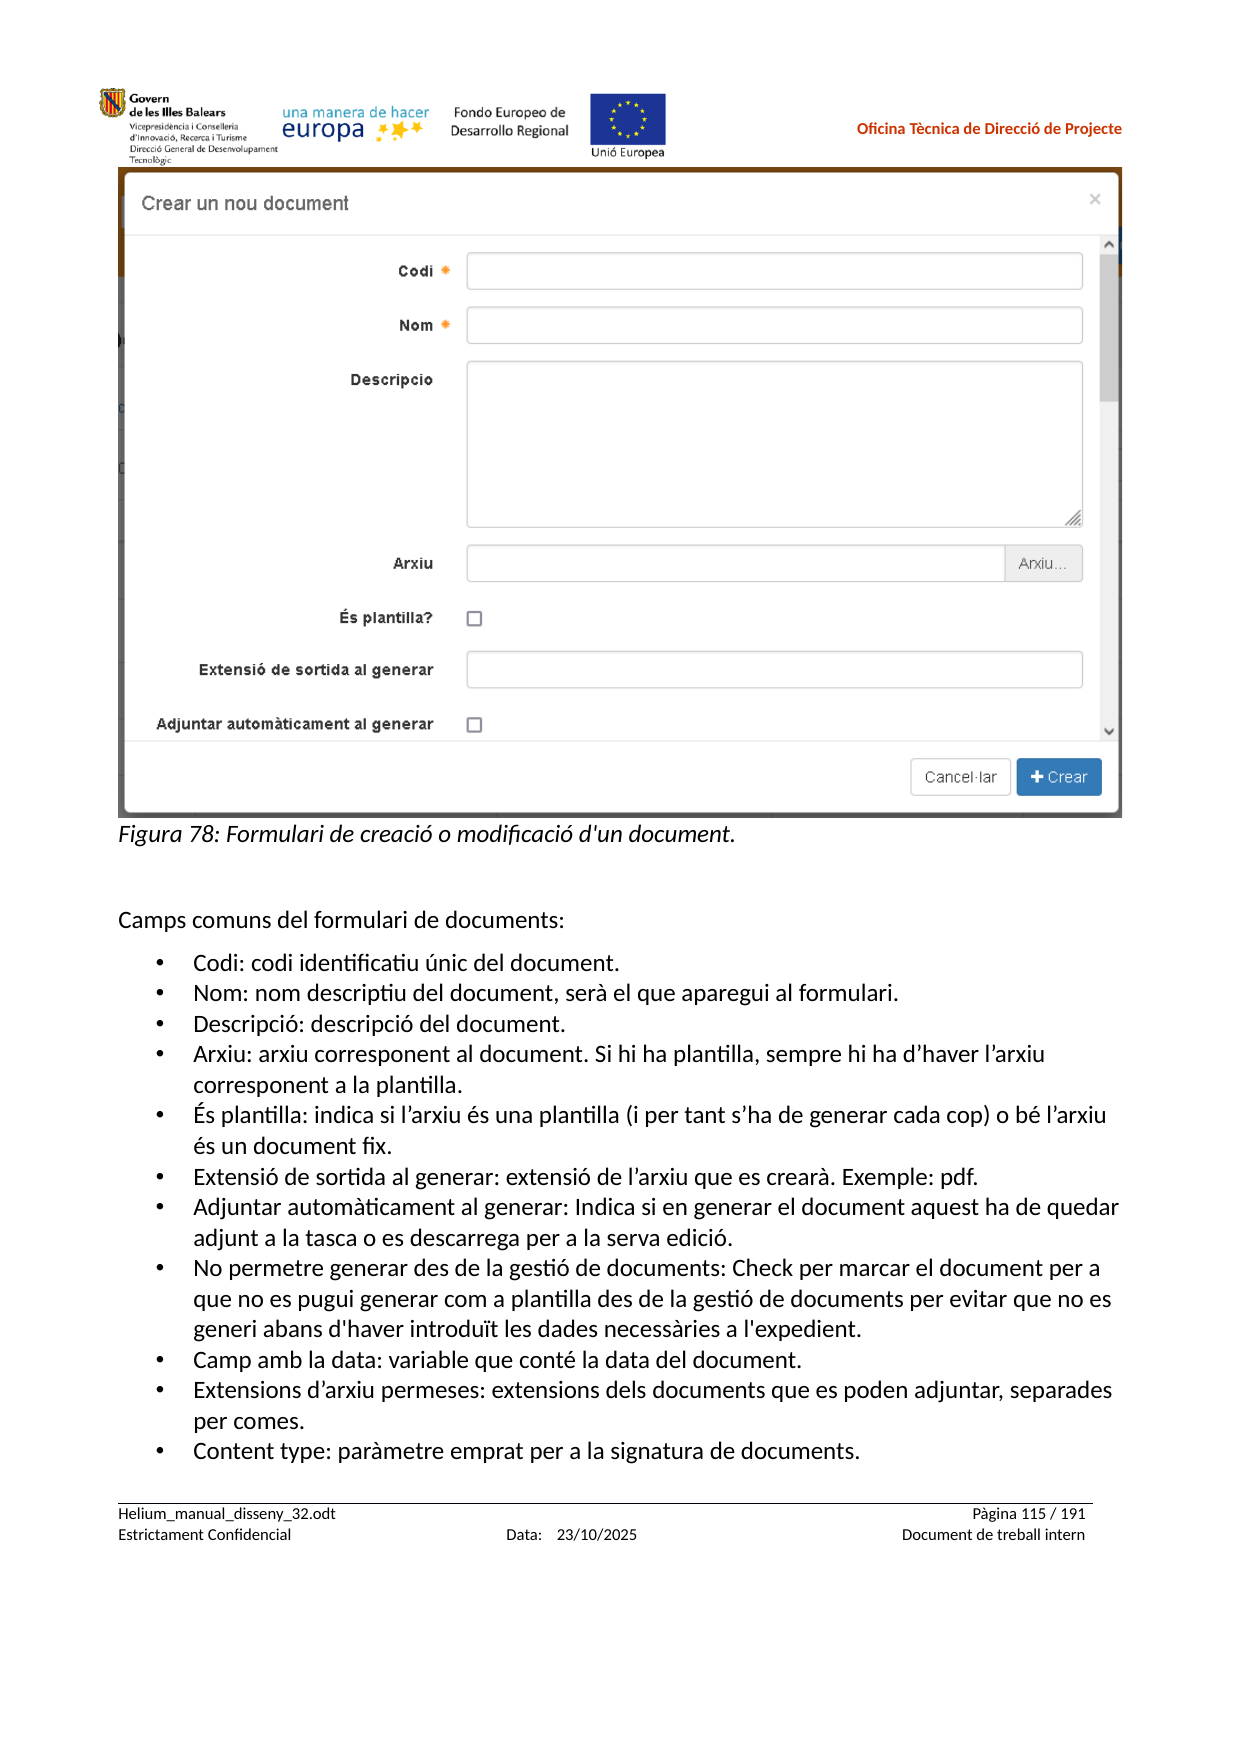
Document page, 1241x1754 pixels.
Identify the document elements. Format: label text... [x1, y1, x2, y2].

picture [99, 87, 668, 166]
list Arxiu: arxiu corresponent al document. Si hi ha plantilla, sempre hi ha d’haver l’arxiu corresponent a la plantilla. [156, 1039, 1122, 1100]
list Descripció: descripció del document. [156, 1008, 1122, 1039]
list Camp amb la data: variable que conté la data del document. [156, 1344, 1122, 1374]
list No permetre generar des de la gestió de documents: Check per marcar el document per a que no es pugui generar com a plantilla des de la gestió de documents per evitar que no es generi abans d'haver introduït les dades necessàries a l'expedient. [156, 1252, 1122, 1344]
list Codi: codi identificatiu únic del document. [156, 947, 1122, 978]
list Extensions d’arxiu permeses: extensions dels documents que es poden adjuntar, separades per comes. [156, 1374, 1122, 1435]
text Figura 78: Formulari de creació o modificació d'un document. [118, 818, 1122, 848]
list És plantilla: indica si l’arxiu és una plantilla (i per tant s’ha de generar cada cop) o bé l’arxiu és un document fix. [156, 1100, 1122, 1161]
list Adjuntar automàticament al generar: Indica si en generar el document aquest ha de quedar adjunt a la tasca o es descarrega per a la serva edició. [156, 1191, 1122, 1252]
picture [118, 167, 1123, 818]
list Nom: nom descriptiu del document, serà el que aparegui al formulari. [156, 978, 1122, 1008]
list Content type: paràmetre emprat per a la signatura de documents. [156, 1435, 1122, 1466]
list Extensió de sortida al generar: extensió de l’arxiu que es crearà. Exemple: pdf. [156, 1161, 1122, 1191]
text Camps comuns del formulari de documents: [118, 904, 1122, 934]
